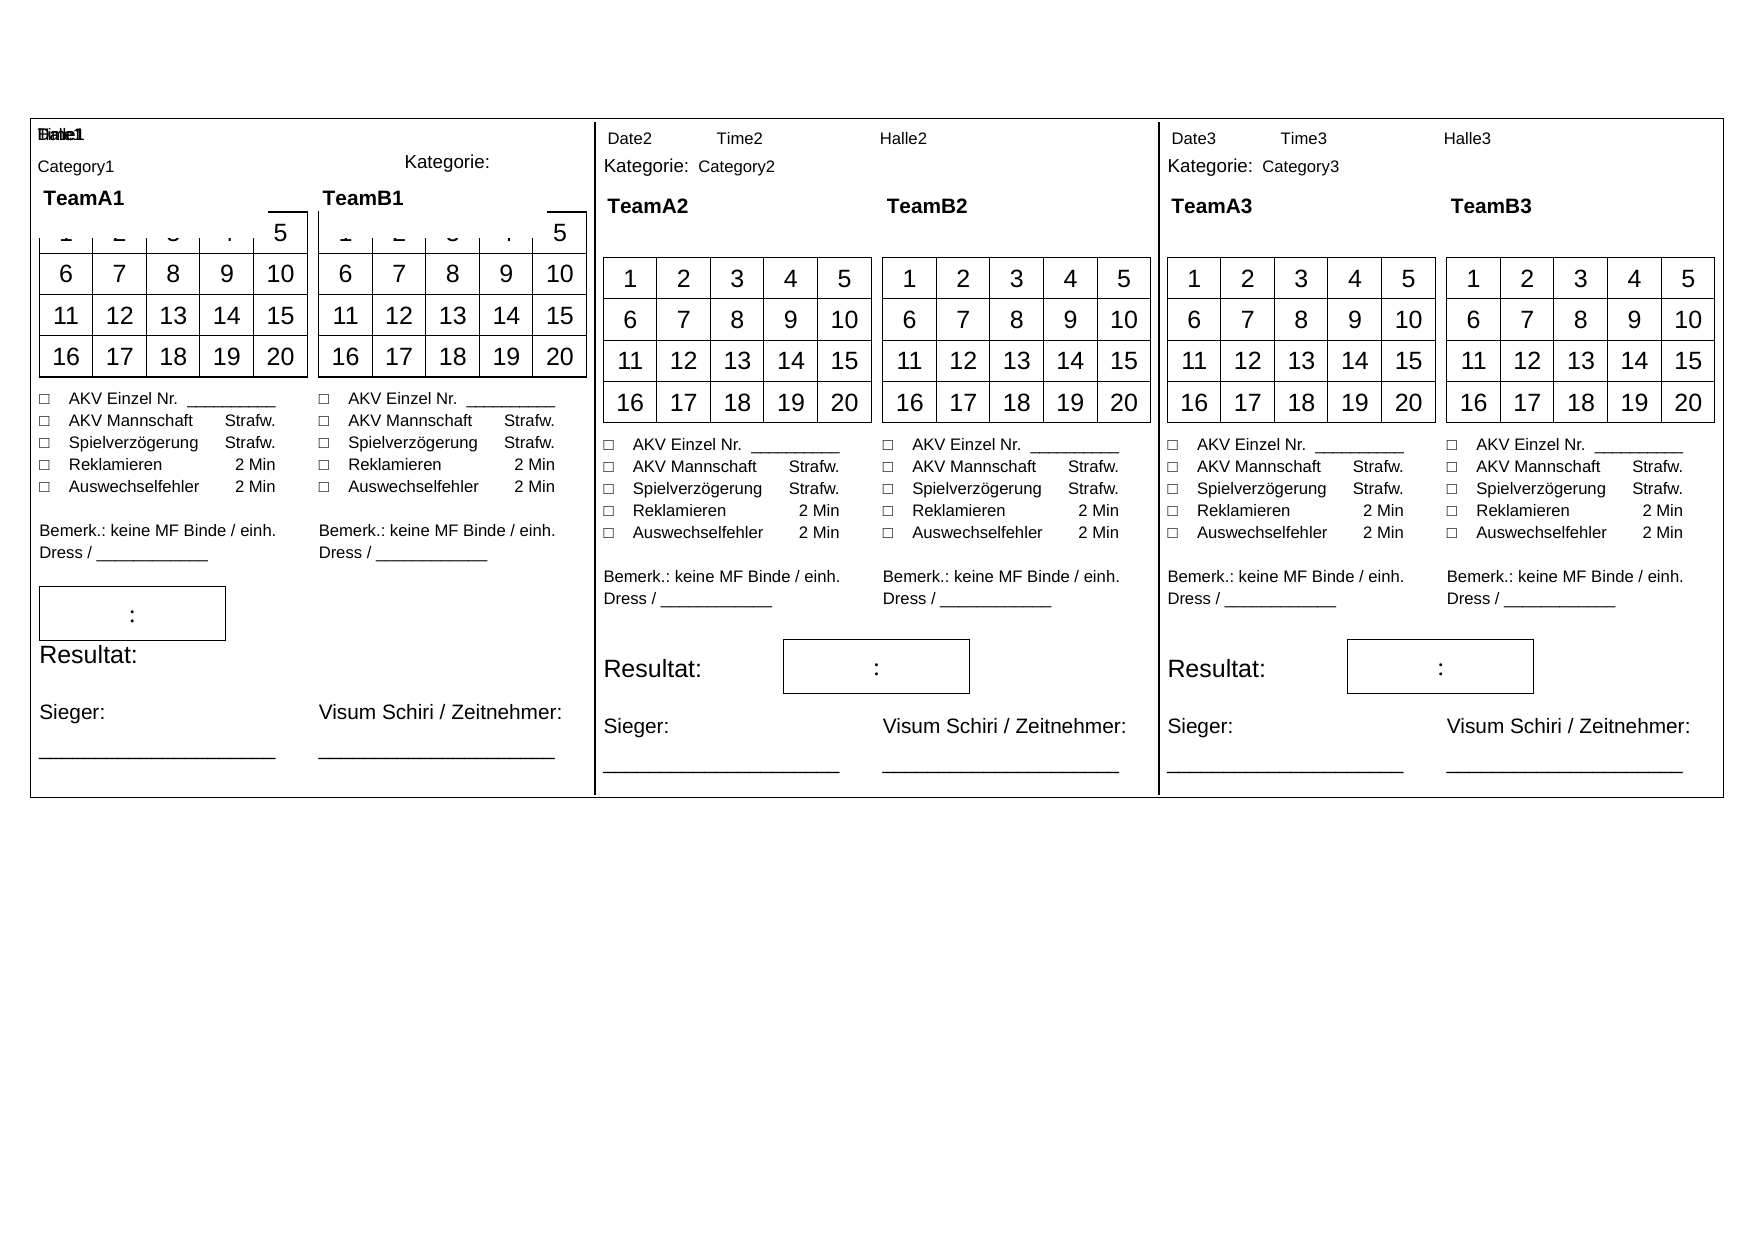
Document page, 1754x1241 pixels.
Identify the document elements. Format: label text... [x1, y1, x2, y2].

table_header 5 [818, 258, 871, 298]
text Kategorie: [603, 151, 694, 181]
table_cell 17 [937, 382, 989, 422]
table_cell 7 [93, 254, 146, 294]
text [1059, 151, 1156, 181]
table_cell Sieger: [598, 708, 877, 779]
table_cell 9 [1328, 299, 1381, 339]
table_cell 19 [764, 382, 817, 422]
table_cell 13 [1554, 341, 1607, 381]
table_cell 17 [373, 336, 425, 376]
table_cell 15 [254, 295, 307, 335]
table_cell 6 [883, 299, 936, 339]
table_cell □ AKV Einzel Nr. □ AKV Mannschaft Strafw. □ Spielverzögerung Strafw. □ Reklamieren 2 Min □ Auswechselfehler 2 Min Bemerk.: keine MF Binde / einh. Dress / ____________ Resultat: [1162, 429, 1441, 708]
table_cell 15 [1662, 341, 1714, 381]
table_header 2 [1221, 258, 1274, 298]
table_cell 10 [533, 254, 586, 294]
table_cell 12 [657, 341, 710, 381]
table_header 4 [764, 258, 817, 298]
table_cell [1162, 251, 1441, 429]
table_cell 16 [40, 336, 92, 376]
table_header 2 [93, 238, 146, 253]
table_cell 15 [1382, 341, 1435, 381]
table_cell Visum Schiri / Zeitnehmer: [1441, 708, 1721, 779]
table_header [877, 181, 1156, 251]
table_cell 6 [319, 254, 372, 294]
table_cell 14 [1608, 341, 1661, 381]
table_cell 11 [319, 295, 372, 335]
table_cell 14 [480, 295, 532, 335]
table_header 2 [657, 258, 710, 298]
table_cell 17 [657, 382, 710, 422]
table_cell 13 [711, 341, 763, 381]
table_cell □ AKV Einzel Nr. □ AKV Mannschaft Strafw. □ Spielverzögerung Strafw. □ Reklamieren 2 Min □ Auswechselfehler 2 Min Bemerk.: keine MF Binde / einh. Dress / ____________ Resultat: [34, 383, 313, 694]
table_cell 10 [254, 254, 307, 294]
table_cell 8 [1554, 299, 1607, 339]
table_cell 7 [937, 299, 989, 339]
table_header 4 [1328, 258, 1381, 298]
table_header 5 [1662, 258, 1714, 298]
table_header 3 [1275, 258, 1327, 298]
table_cell 7 [1221, 299, 1274, 339]
table_header 5 [533, 213, 586, 253]
table_cell 18 [990, 382, 1043, 422]
table_header [34, 181, 39, 206]
table_header 1 [40, 238, 92, 253]
table_cell 8 [711, 299, 763, 339]
table_cell 10 [1382, 299, 1435, 339]
table_cell 19 [1044, 382, 1097, 422]
table_cell □ AKV Einzel Nr. □ AKV Mannschaft Strafw. □ Spielverzögerung Strafw. □ Reklamieren 2 Min □ Auswechselfehler 2 Min Bemerk.: keine MF Binde / einh. Dress / ____________ Resultat: [598, 429, 877, 708]
table_cell 6 [1447, 299, 1500, 339]
table_cell 16 [1447, 382, 1500, 422]
text Kategorie: [398, 151, 592, 173]
table_cell 9 [1044, 299, 1097, 339]
table_cell 20 [1382, 382, 1435, 422]
table_cell 7 [1501, 299, 1553, 339]
table_cell 14 [200, 295, 253, 335]
table_cell 13 [1275, 341, 1327, 381]
table_cell 20 [1098, 382, 1150, 422]
table_cell 14 [1044, 341, 1097, 381]
table_cell 18 [1275, 382, 1327, 422]
table_cell 11 [40, 295, 92, 335]
table_header [268, 181, 313, 206]
table_cell Visum Schiri / Zeitnehmer: [877, 708, 1156, 779]
table_header 1 [1447, 258, 1500, 298]
table_cell 10 [818, 299, 871, 339]
table_cell 8 [147, 254, 199, 294]
table_cell 13 [147, 295, 199, 335]
table_header 4 [480, 238, 532, 253]
table_cell 8 [1275, 299, 1327, 339]
table_cell 16 [883, 382, 936, 422]
table_header 5 [1098, 258, 1150, 298]
table_cell 10 [1662, 299, 1714, 339]
table_cell 20 [818, 382, 871, 422]
table_cell 20 [533, 336, 586, 376]
table_header 4 [200, 238, 253, 253]
table_cell [313, 206, 592, 383]
table_cell 18 [147, 336, 199, 376]
table_header 3 [147, 238, 199, 253]
table_cell 19 [1328, 382, 1381, 422]
table_cell 12 [1501, 341, 1553, 381]
table_cell [34, 206, 313, 383]
table_header 2 [1501, 258, 1553, 298]
table_header [1162, 181, 1441, 251]
text Kategorie: [1167, 151, 1258, 181]
table_cell 12 [93, 295, 146, 335]
table_cell 20 [254, 336, 307, 376]
table_header 3 [426, 238, 479, 253]
text [1623, 151, 1721, 181]
table_cell 10 [1098, 299, 1150, 339]
table_header 1 [1168, 258, 1220, 298]
table_cell 14 [1328, 341, 1381, 381]
table_cell □ AKV Einzel Nr. □ AKV Mannschaft Strafw. □ Spielverzögerung Strafw. □ Reklamieren 2 Min □ Auswechselfehler 2 Min Bemerk.: keine MF Binde / einh. Dress / ____________ [877, 429, 1156, 708]
table_cell □ AKV Einzel Nr. □ AKV Mannschaft Strafw. □ Spielverzögerung Strafw. □ Reklamieren 2 Min □ Auswechselfehler 2 Min Bemerk.: keine MF Binde / einh. Dress / ____________ [313, 383, 592, 694]
table_header 3 [1554, 258, 1607, 298]
table_header [1441, 181, 1721, 251]
table_header 2 [373, 238, 425, 253]
table_cell 9 [200, 254, 253, 294]
table_cell 8 [426, 254, 479, 294]
table_cell Sieger: [34, 694, 313, 765]
table_header 1 [319, 238, 372, 253]
table_cell 19 [480, 336, 532, 376]
table_cell 12 [373, 295, 425, 335]
table_cell [877, 251, 1156, 429]
table_cell 18 [426, 336, 479, 376]
table_cell 15 [818, 341, 871, 381]
table_cell 15 [533, 295, 586, 335]
table_cell 6 [604, 299, 656, 339]
table_cell 14 [764, 341, 817, 381]
table_cell 11 [1447, 341, 1500, 381]
table_cell 6 [40, 254, 92, 294]
table_cell 16 [319, 336, 372, 376]
table_header [398, 173, 592, 206]
table_cell Sieger: [1162, 708, 1441, 779]
table_cell [1441, 251, 1721, 429]
table_cell 8 [990, 299, 1043, 339]
table_cell [598, 251, 877, 429]
table_cell 18 [1554, 382, 1607, 422]
table_cell 20 [1662, 382, 1714, 422]
table_cell 12 [1221, 341, 1274, 381]
table_cell □ AKV Einzel Nr. □ AKV Mannschaft Strafw. □ Spielverzögerung Strafw. □ Reklamieren 2 Min □ Auswechselfehler 2 Min Bemerk.: keine MF Binde / einh. Dress / ____________ [1441, 429, 1721, 708]
table_header 3 [711, 258, 763, 298]
table_cell 12 [937, 341, 989, 381]
table_cell 11 [1168, 341, 1220, 381]
table_header [598, 181, 877, 251]
table_header 3 [990, 258, 1043, 298]
table_cell Visum Schiri / Zeitnehmer: [313, 694, 592, 765]
table_cell 9 [764, 299, 817, 339]
table_cell 17 [1501, 382, 1553, 422]
table_header 4 [1608, 258, 1661, 298]
table_cell 15 [1098, 341, 1150, 381]
table_cell 13 [990, 341, 1043, 381]
table_cell 18 [711, 382, 763, 422]
table_cell 9 [480, 254, 532, 294]
table_cell 7 [657, 299, 710, 339]
table_cell 16 [1168, 382, 1220, 422]
table_cell 13 [426, 295, 479, 335]
table_header [313, 181, 319, 206]
table_cell 9 [1608, 299, 1661, 339]
table_cell 11 [883, 341, 936, 381]
table_cell 19 [200, 336, 253, 376]
table_cell 16 [604, 382, 656, 422]
table_header 5 [1382, 258, 1435, 298]
table_cell 17 [93, 336, 146, 376]
table_cell 17 [1221, 382, 1274, 422]
table_cell 11 [604, 341, 656, 381]
table_header 4 [1044, 258, 1097, 298]
table_cell 7 [373, 254, 425, 294]
table_cell 6 [1168, 299, 1220, 339]
table_header 5 [254, 213, 307, 253]
table_header 2 [937, 258, 989, 298]
table_header 1 [604, 258, 656, 298]
table_header 1 [883, 258, 936, 298]
table_cell 19 [1608, 382, 1661, 422]
